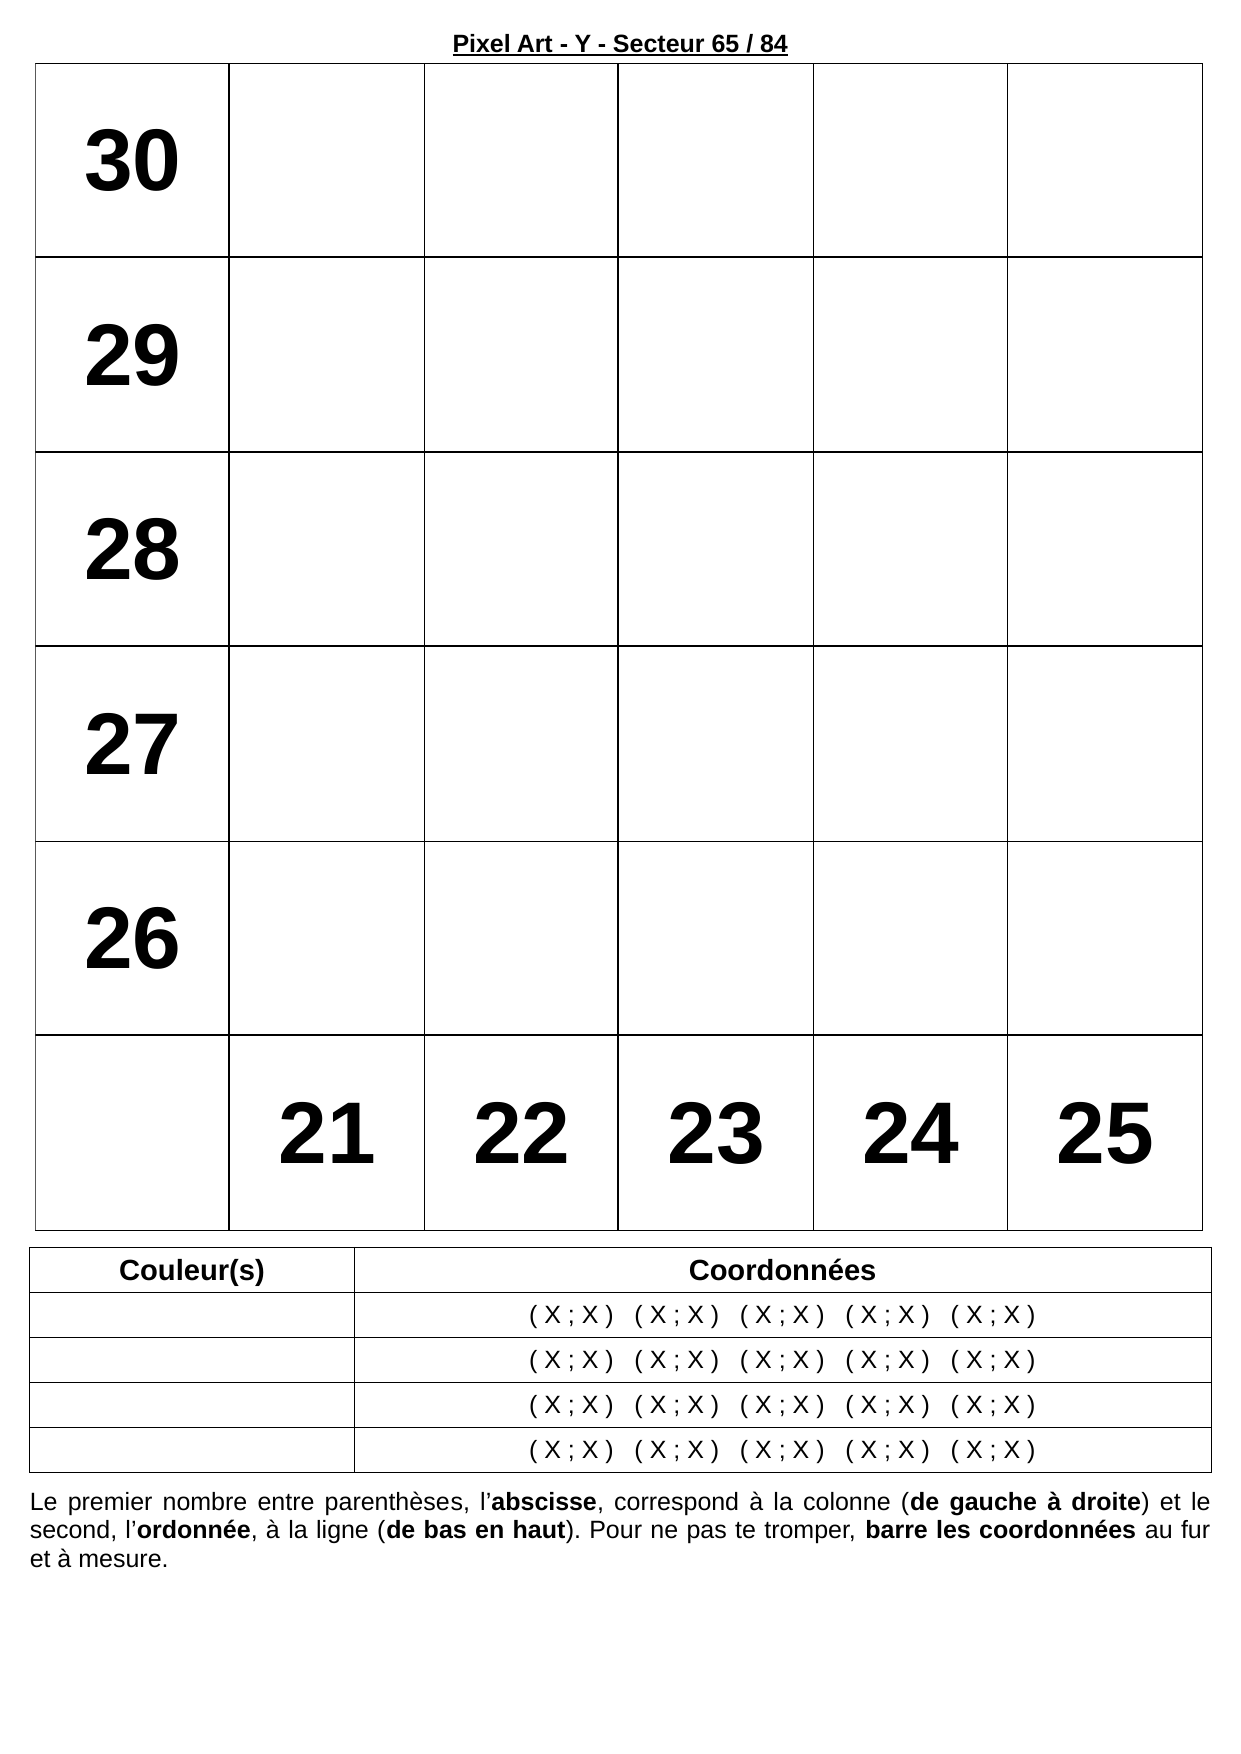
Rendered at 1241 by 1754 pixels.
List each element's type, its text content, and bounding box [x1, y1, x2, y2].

table_cell ( X ; X ) ( X ; X ) ( X ; X ) ( X ; X ) ( X ; X ) [355, 1293, 1211, 1337]
table_cell ( X ; X ) ( X ; X ) ( X ; X ) ( X ; X ) ( X ; X ) [355, 1428, 1211, 1472]
table_cell [30, 1338, 354, 1382]
text Pixel Art - Y - Secteur 65 / 84 [29, 29, 1211, 58]
table_cell [30, 1383, 354, 1427]
table_cell ( X ; X ) ( X ; X ) ( X ; X ) ( X ; X ) ( X ; X ) [355, 1338, 1211, 1382]
table_cell [30, 1293, 354, 1337]
table_header Couleur(s) [30, 1248, 354, 1292]
table_header Coordonnées [355, 1248, 1211, 1292]
text Le premier nombre entre parenthèses, l’abscisse, correspond à la colonne (de gauche à droite) et le second, l’ordonnée, à la ligne (de bas en haut). Pour ne pas te tromper, barre les coordonnées au fur et à mesure. [29, 1487, 1211, 1573]
table_cell [30, 1428, 354, 1472]
table_cell ( X ; X ) ( X ; X ) ( X ; X ) ( X ; X ) ( X ; X ) [355, 1383, 1211, 1427]
